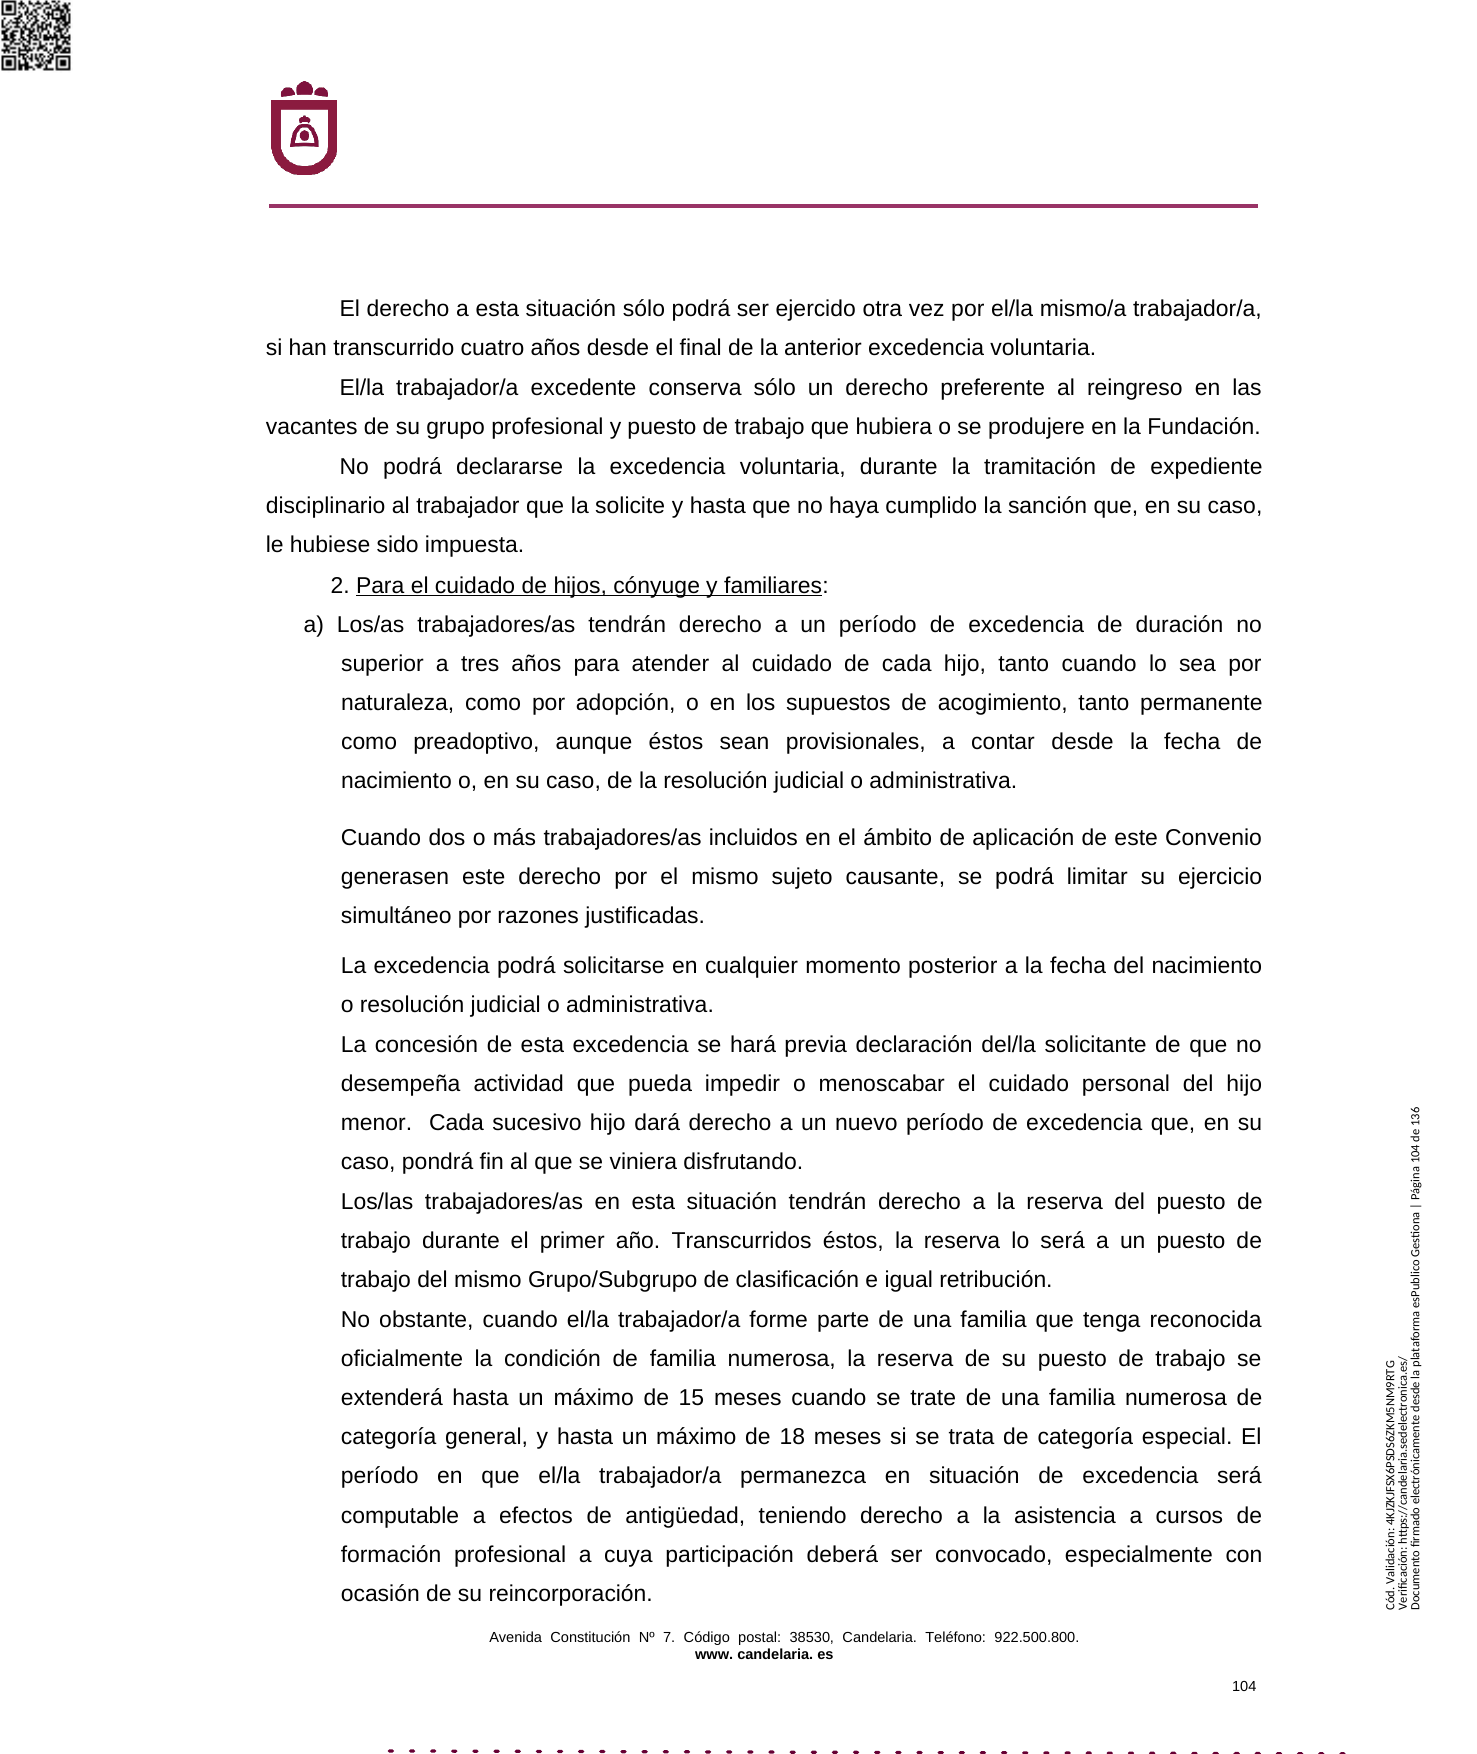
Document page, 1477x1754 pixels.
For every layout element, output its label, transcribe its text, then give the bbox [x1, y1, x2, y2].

text No obstante, cuando el/la trabajador/a forme parte de una familia que tenga reconocida oficialmente la condición de familia numerosa, la reserva de su puesto de trabajo se extenderá hasta un máximo de 15 meses cuando se trate de una familia numerosa de categoría general, y hasta un máximo de 18 meses si se trata de categoría especial. El período en que el/la trabajador/a permanezca en situación de excedencia será computable a efectos de antigüedad, teniendo derecho a la asistencia a cursos de formación profesional a cuya participación deberá ser convocado, especialmente con ocasión de su reincorporación. [341, 1306, 1263, 1606]
text La excedencia podrá solicitarse en cualquier momento posterior a la fecha del nacimiento o resolución judicial o administrativa. [341, 952, 1263, 1017]
text La concesión de esta excedencia se hará previa declaración del/la solicitante de que no desempeña actividad que pueda impedir o menoscabar el cuidado personal del hijo menor. Cada sucesivo hijo dará derecho a un nuevo período de excedencia que, en su caso, pondrá fin al que se viniera disfrutando. [341, 1031, 1263, 1174]
text El derecho a esta situación sólo podrá ser ejercido otra vez por el/la mismo/a trabajador/a, si han transcurrido cuatro años desde el final de la anterior excedencia voluntaria. [266, 295, 1263, 361]
text 2. Para el cuidado de hijos, cónyuge y familiares: [118, 571, 1269, 600]
text a) Los/as trabajadores/as tendrán derecho a un período de excedencia de duración no superior a tres años para atender al cuidado de cada hijo, tanto cuando lo sea por naturaleza, como por adopción, o en los supuestos de acogimiento, tanto permanente como preadoptivo, aunque éstos sean provisionales, a contar desde la fecha de nacimiento o, en su caso, de la resolución judicial o administrativa. [303, 611, 1263, 794]
text El/la trabajador/a excedente conserva sólo un derecho preferente al reingreso en las vacantes de su grupo profesional y puesto de trabajo que hubiera o se produjere en la Fundación. [266, 374, 1263, 439]
text No podrá declararse la excedencia voluntaria, durante la tramitación de expediente disciplinario al trabajador que la solicite y hasta que no haya cumplido la sanción que, en su caso, le hubiese sido impuesta. [266, 453, 1263, 557]
text Los/las trabajadores/as en esta situación tendrán derecho a la reserva del puesto de trabajo durante el primer año. Transcurridos éstos, la reserva lo será a un puesto de trabajo del mismo Grupo/Subgrupo de clasificación e igual retribución. [341, 1188, 1263, 1292]
text Cuando dos o más trabajadores/as incluidos en el ámbito de aplicación de este Convenio generasen este derecho por el mismo sujeto causante, se podrá limitar su ejercicio simultáneo por razones justificadas. [341, 823, 1263, 928]
